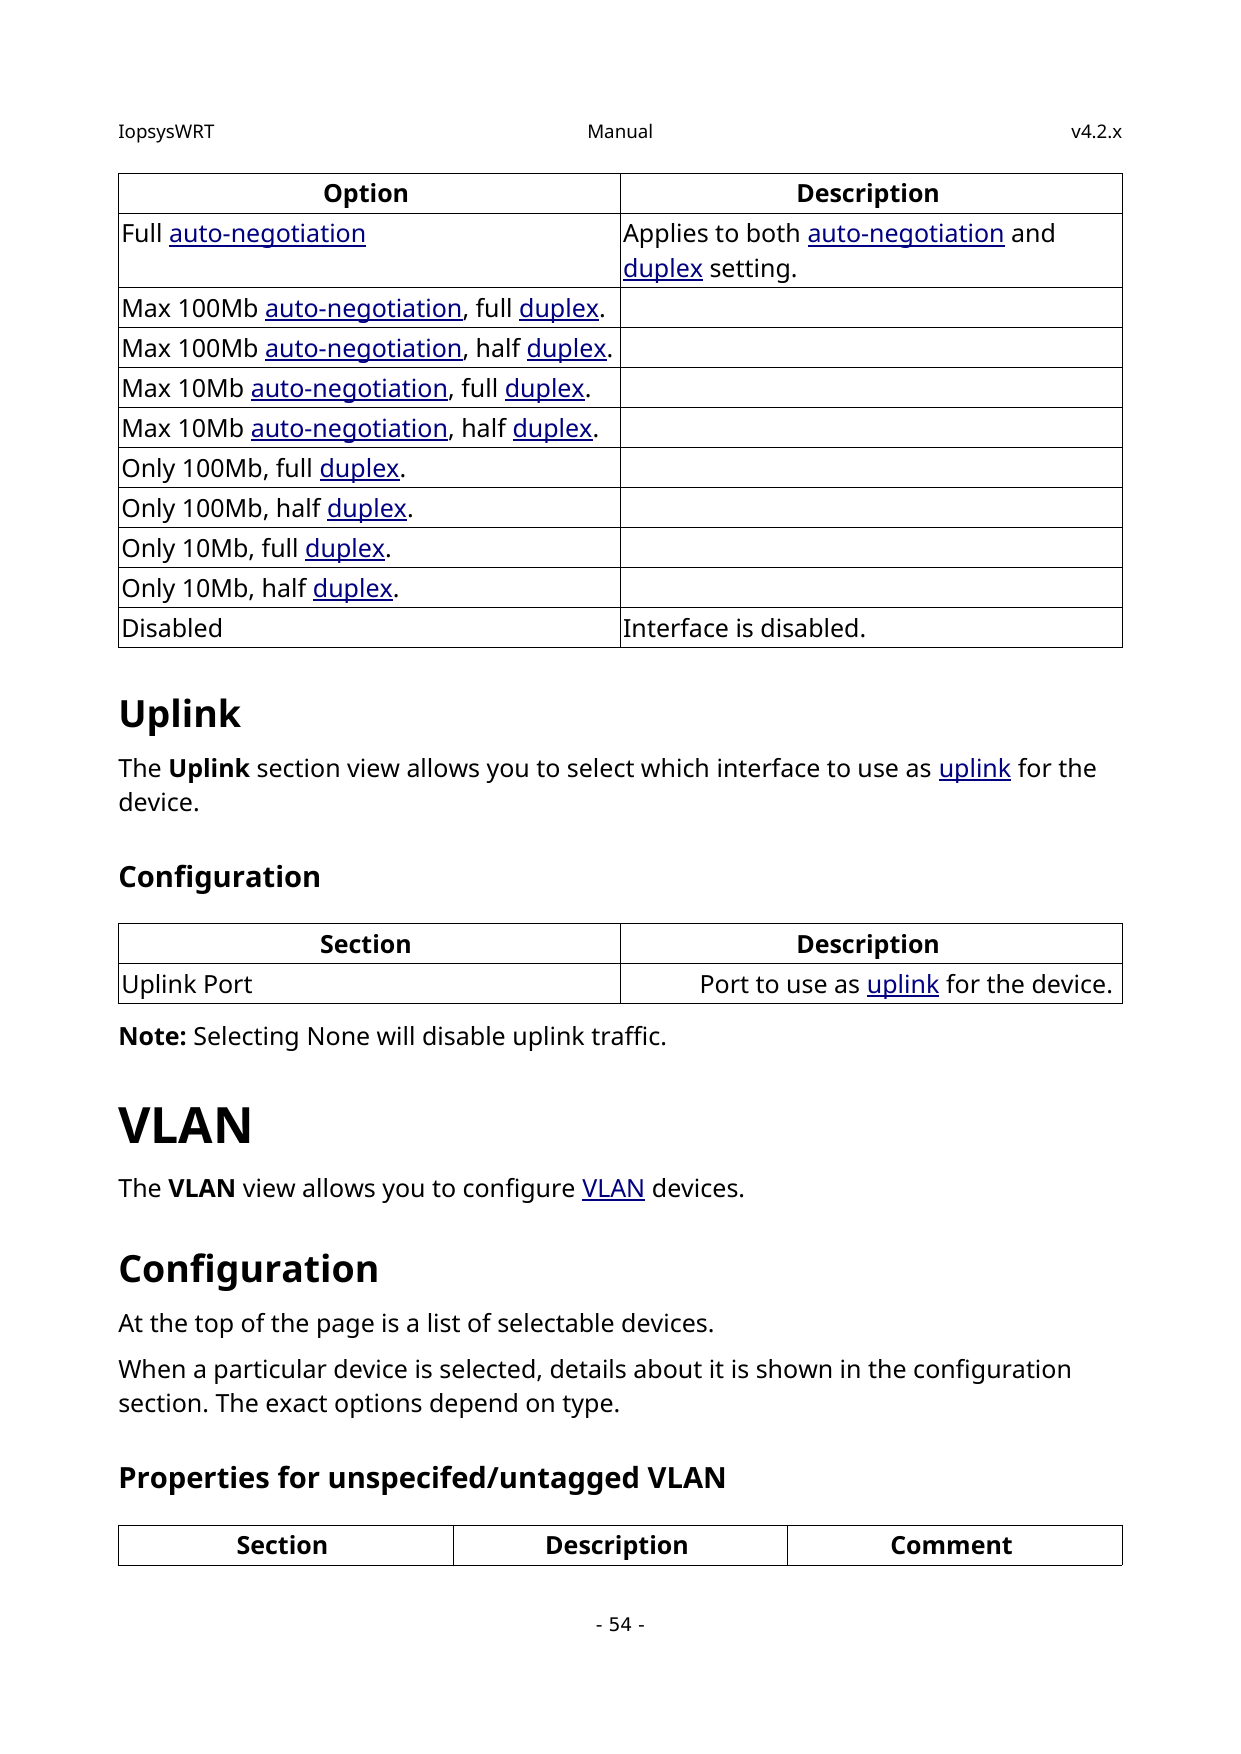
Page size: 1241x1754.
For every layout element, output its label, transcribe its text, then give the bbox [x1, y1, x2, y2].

text The VLAN view allows you to configure VLAN devices. [118, 1170, 1122, 1204]
table_header Comment [788, 1526, 1122, 1564]
table_header Description [454, 1526, 787, 1564]
table_cell Only 10Mb, half duplex. [119, 568, 620, 607]
table_cell Port to use as uplink for the device. [621, 964, 1122, 1003]
table_cell Max 100Mb auto-negotiation, full duplex. [119, 288, 620, 327]
table_cell Applies to both auto-negotiation and duplex setting. [621, 214, 1122, 287]
subtitle Uplink [118, 687, 1122, 738]
table_cell Max 100Mb auto-negotiation, half duplex. [119, 328, 620, 367]
table_cell Only 100Mb, full duplex. [119, 448, 620, 487]
table_cell Uplink Port [119, 964, 620, 1003]
table_cell [621, 568, 1122, 607]
table_cell [621, 488, 1122, 527]
text When a particular device is selected, details about it is shown in the configuration section. The exact options depend on type. [118, 1352, 1122, 1420]
table_cell [621, 328, 1122, 367]
table_cell Max 10Mb auto-negotiation, full duplex. [119, 368, 620, 407]
table_cell [621, 448, 1122, 487]
table_cell Full auto-negotiation [119, 214, 620, 287]
table_cell Only 100Mb, half duplex. [119, 488, 620, 527]
table_cell Only 10Mb, full duplex. [119, 528, 620, 567]
table_header Description [621, 174, 1122, 213]
table_header Section [119, 1526, 453, 1564]
table_cell Interface is disabled. [621, 608, 1122, 647]
table_header Section [119, 924, 620, 963]
table_header Option [119, 174, 620, 213]
text At the top of the page is a list of selectable devices. [118, 1305, 1122, 1339]
text The Uplink section view allows you to select which interface to use as uplink for the device. [118, 751, 1122, 819]
table_cell [621, 528, 1122, 567]
table_cell [621, 408, 1122, 447]
subtitle Properties for unspecifed/untagged VLAN [118, 1458, 1122, 1497]
table_cell [621, 368, 1122, 407]
text Note: Selecting None will disable uplink traffic. [118, 1018, 1122, 1052]
table_cell Disabled [119, 608, 620, 647]
table_cell [621, 288, 1122, 327]
table_header Description [621, 924, 1122, 963]
table_cell Max 10Mb auto-negotiation, half duplex. [119, 408, 620, 447]
subtitle Configuration [118, 856, 1122, 896]
subtitle VLAN [118, 1090, 1122, 1158]
subtitle Configuration [118, 1242, 1122, 1293]
